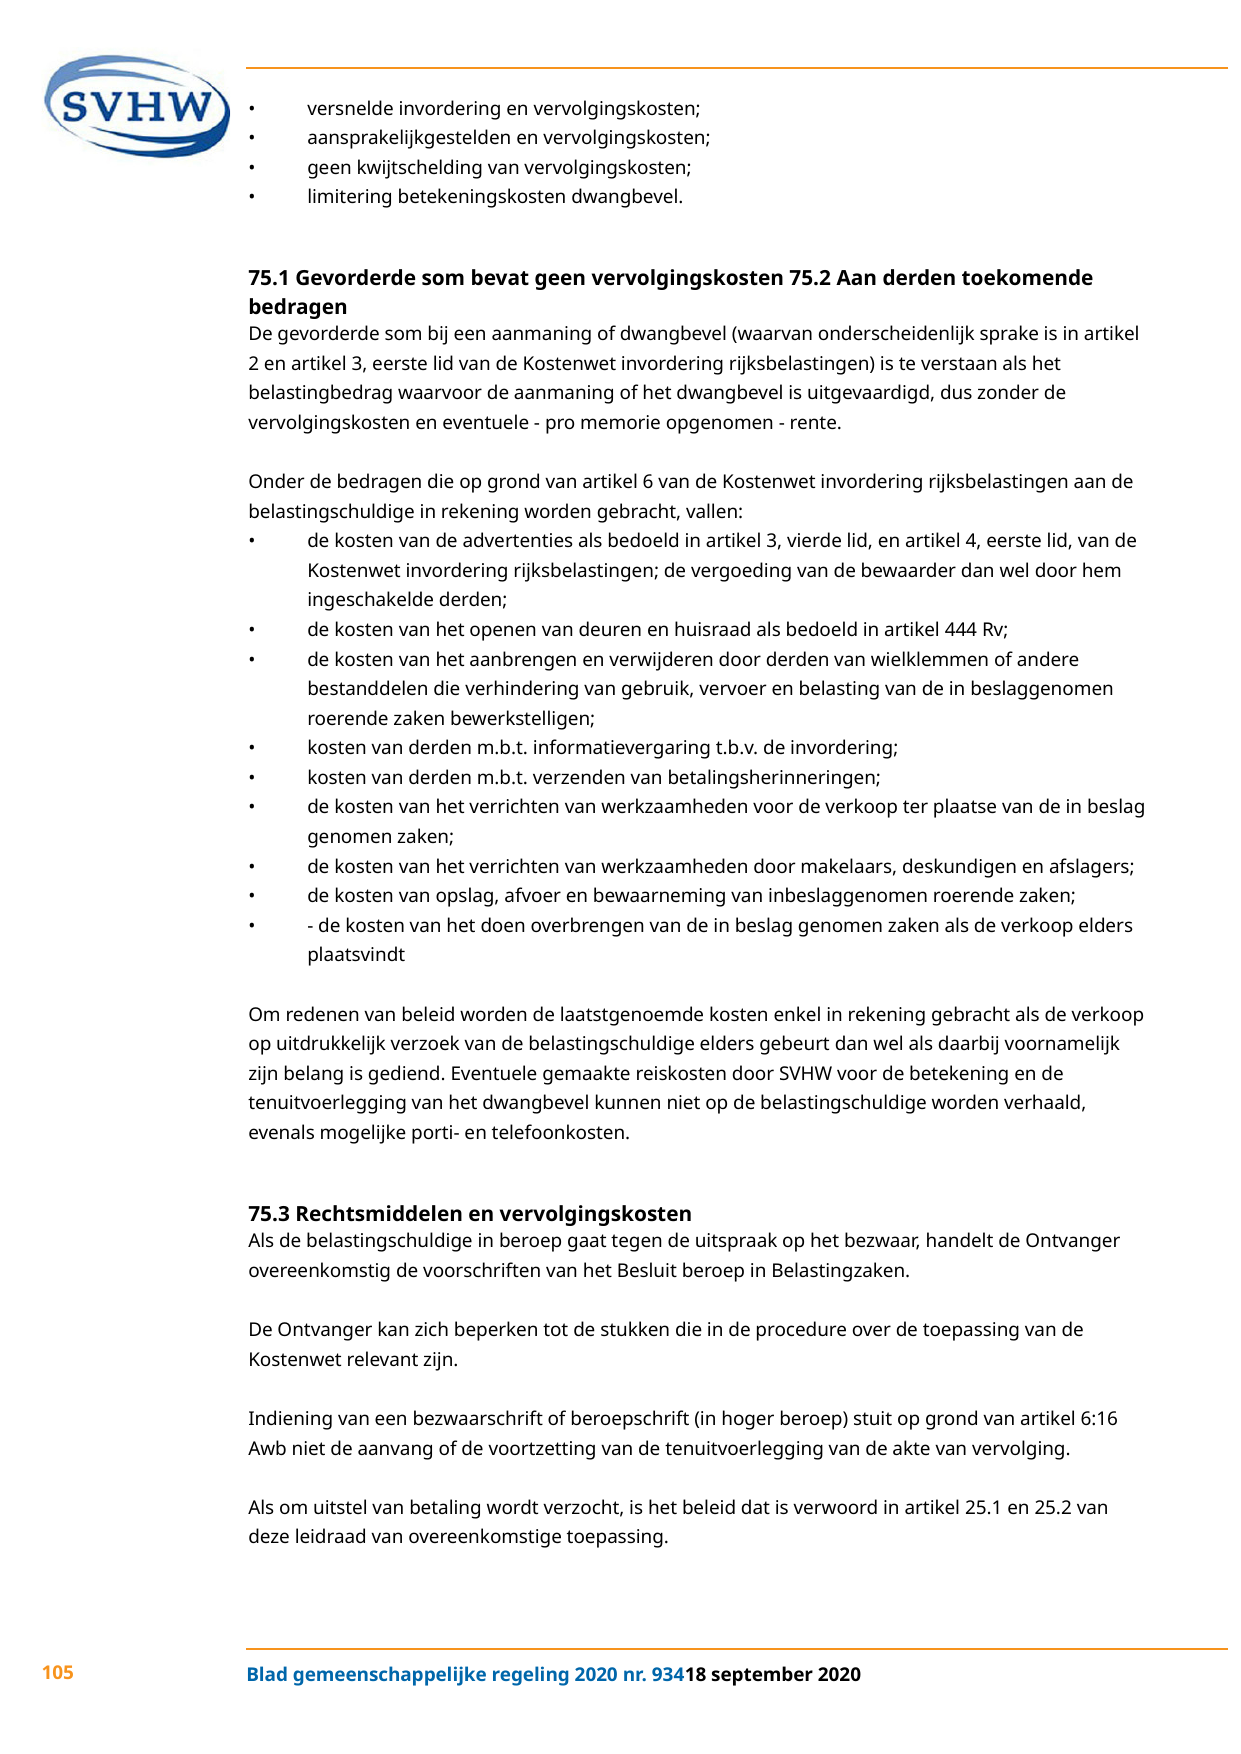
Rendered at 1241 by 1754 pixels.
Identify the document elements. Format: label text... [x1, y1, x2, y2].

text Als om uitstel van betaling wordt verzocht, is het beleid dat is verwoord in artikel 25.1 en 25.2 van deze leidraad van overeenkomstige toepassing. [248, 1494, 1152, 1549]
list de kosten van het openen van deuren en huisraad als bedoeld in artikel 444 Rv; [248, 616, 1152, 642]
text 75.1 Gevorderde som bevat geen vervolgingskosten 75.2 Aan derden toekomende bedragen [248, 263, 1152, 320]
list de kosten van het verrichten van werkzaamheden voor de verkoop ter plaatse van de in beslag genomen zaken; [248, 794, 1152, 849]
list - de kosten van het doen overbrengen van de in beslag genomen zaken als de verkoop elders plaatsvindt [248, 912, 1152, 967]
list de kosten van het verrichten van werkzaamheden door makelaars, deskundigen en afslagers; [248, 853, 1152, 879]
list versnelde invordering en vervolgingskosten; [248, 95, 1152, 121]
list kosten van derden m.b.t. informatievergaring t.b.v. de invordering; [248, 734, 1152, 760]
text Indiening van een bezwaarschrift of beroepschrift (in hoger beroep) stuit op grond van artikel 6:16 Awb niet de aanvang of de voortzetting van de tenuitvoerlegging van de akte van vervolging. [248, 1405, 1152, 1460]
list limitering betekeningskosten dwangbevel. [248, 183, 1152, 209]
text Onder de bedragen die op grond van artikel 6 van de Kostenwet invordering rijksbelastingen aan de belastingschuldige in rekening worden gebracht, vallen: [248, 468, 1152, 524]
picture [41, 47, 231, 172]
text 75.3 Rechtsmiddelen en vervolgingskosten [248, 1199, 1152, 1228]
text Als de belastingschuldige in beroep gaat tegen de uitspraak op het bezwaar, handelt de Ontvanger overeenkomstig de voorschriften van het Besluit beroep in Belastingzaken. [248, 1228, 1152, 1283]
list de kosten van de advertenties als bedoeld in artikel 3, vierde lid, en artikel 4, eerste lid, van de Kostenwet invordering rijksbelastingen; de vergoeding van de bewaarder dan wel door hem ingeschakelde derden; [248, 527, 1152, 612]
text De gevorderde som bij een aanmaning of dwangbevel (waarvan onderscheidenlijk sprake is in artikel 2 en artikel 3, eerste lid van de Kostenwet invordering rijksbelastingen) is te verstaan als het belastingbedrag waarvoor de aanmaning of het dwangbevel is uitgevaardigd, dus zonder de vervolgingskosten en eventuele - pro memorie opgenomen - rente. [248, 320, 1152, 435]
list geen kwijtschelding van vervolgingskosten; [248, 154, 1152, 180]
text Om redenen van beleid worden de laatstgenoemde kosten enkel in rekening gebracht als de verkoop op uitdrukkelijk verzoek van de belastingschuldige elders gebeurt dan wel als daarbij voornamelijk zijn belang is gediend. Eventuele gemaakte reiskosten door SVHW voor de betekening en de tenuitvoerlegging van het dwangbevel kunnen niet op de belastingschuldige worden verhaald, evenals mogelijke porti- en telefoonkosten. [248, 1001, 1152, 1145]
list kosten van derden m.b.t. verzenden van betalingsherinneringen; [248, 764, 1152, 790]
list de kosten van het aanbrengen en verwijderen door derden van wielklemmen of andere bestanddelen die verhindering van gebruik, vervoer en belasting van de in beslaggenomen roerende zaken bewerkstelligen; [248, 646, 1152, 731]
list aansprakelijkgestelden en vervolgingskosten; [248, 124, 1152, 150]
list de kosten van opslag, afvoer en bewaarneming van inbeslaggenomen roerende zaken; [248, 882, 1152, 908]
text De Ontvanger kan zich beperken tot de stukken die in de procedure over de toepassing van de Kostenwet relevant zijn. [248, 1316, 1152, 1372]
